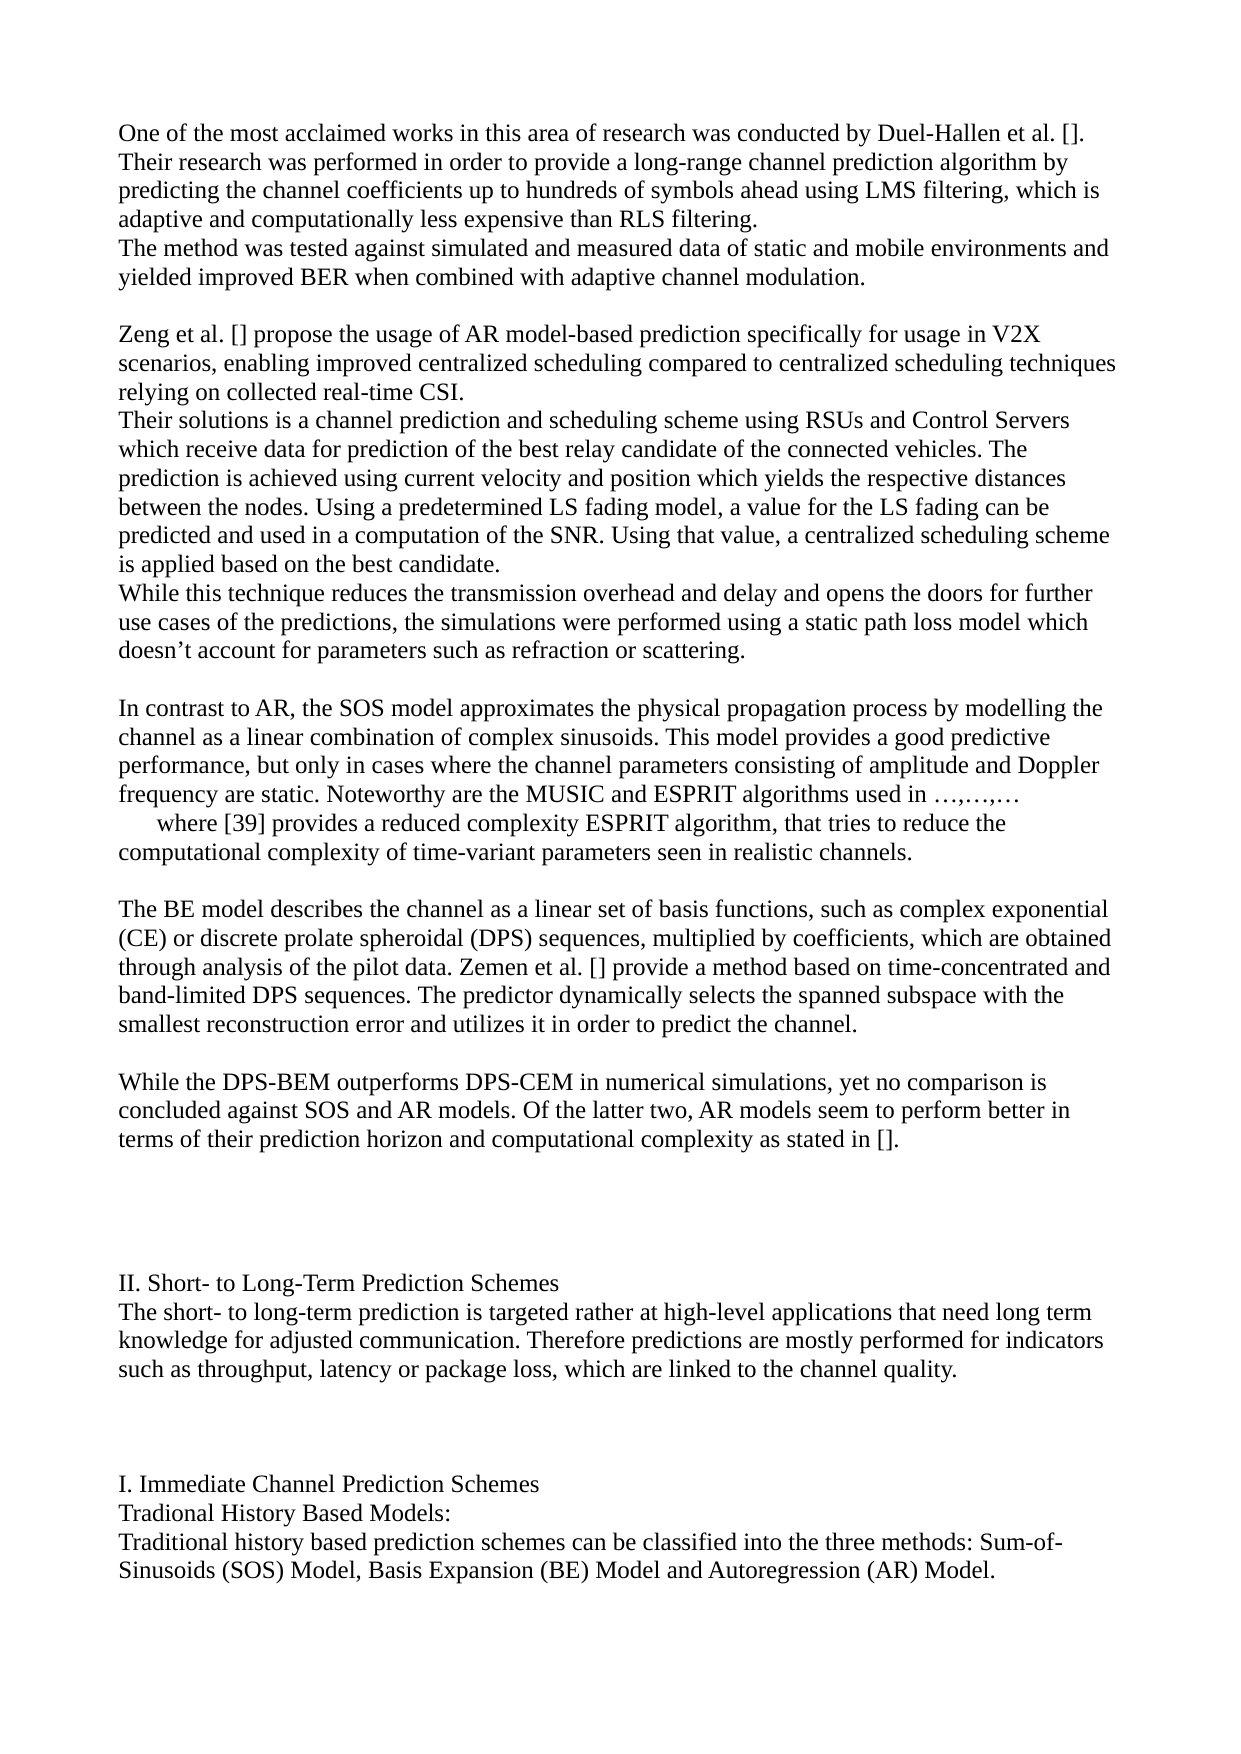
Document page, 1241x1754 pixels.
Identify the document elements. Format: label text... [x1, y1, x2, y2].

text The method was tested against simulated and measured data of static and mobile environments and yielded improved BER when combined with adaptive channel modulation. [118, 233, 1122, 291]
text Their solutions is a channel prediction and scheduling scheme using RSUs and Control Servers which receive data for prediction of the best relay candidate of the connected vehicles. The prediction is achieved using current velocity and position which yields the respective distances between the nodes. Using a predetermined LS fading model, a value for the LS fading can be predicted and used in a computation of the SNR. Using that value, a centralized scheduling scheme is applied based on the best candidate. [118, 406, 1122, 578]
text Tradional History Based Models: [118, 1498, 1122, 1527]
text In contrast to AR, the SOS model approximates the physical propagation process by modelling the channel as a linear combination of complex sinusoids. This model provides a good predictive performance, but only in cases where the channel parameters consisting of amplitude and Doppler frequency are static. Noteworthy are the MUSIC and ESPRIT algorithms used in …,…,… where [39] provides a reduced complexity ESPRIT algorithm, that tries to reduce the computational complexity of time-variant parameters seen in realistic channels. [118, 693, 1122, 866]
text II. Short- to Long-Term Prediction Schemes [118, 1268, 1122, 1297]
text The short- to long-term prediction is targeted rather at high-level applications that need long term knowledge for adjusted communication. Therefore predictions are mostly performed for indicators such as throughput, latency or package loss, which are linked to the channel quality. [118, 1297, 1122, 1383]
text While this technique reduces the transmission overhead and delay and opens the doors for further use cases of the predictions, the simulations were performed using a static path loss model which doesn’t account for parameters such as refraction or scattering. [118, 578, 1122, 664]
text The BE model describes the channel as a linear set of basis functions, such as complex exponential (CE) or discrete prolate spheroidal (DPS) sequences, multiplied by coefficients, which are obtained through analysis of the pilot data. Zemen et al. [] provide a method based on time-concentrated and band-limited DPS sequences. The predictor dynamically selects the spanned subspace with the smallest reconstruction error and utilizes it in order to predict the channel. [118, 894, 1122, 1038]
text Traditional history based prediction schemes can be classified into the three methods: Sum-of-Sinusoids (SOS) Model, Basis Expansion (BE) Model and Autoregression (AR) Model. [118, 1527, 1122, 1584]
text I. Immediate Channel Prediction Schemes [118, 1469, 1122, 1498]
text While the DPS-BEM outperforms DPS-CEM in numerical simulations, yet no comparison is concluded against SOS and AR models. Of the latter two, AR models seem to perform better in terms of their prediction horizon and computational complexity as stated in []. [118, 1067, 1122, 1153]
text Zeng et al. [] propose the usage of AR model-based prediction specifically for usage in V2X scenarios, enabling improved centralized scheduling compared to centralized scheduling techniques relying on collected real-time CSI. [118, 319, 1122, 406]
text One of the most acclaimed works in this area of research was conducted by Duel-Hallen et al. []. Their research was performed in order to provide a long-range channel prediction algorithm by predicting the channel coefficients up to hundreds of symbols ahead using LMS filtering, which is adaptive and computationally less expensive than RLS filtering. [118, 118, 1122, 233]
